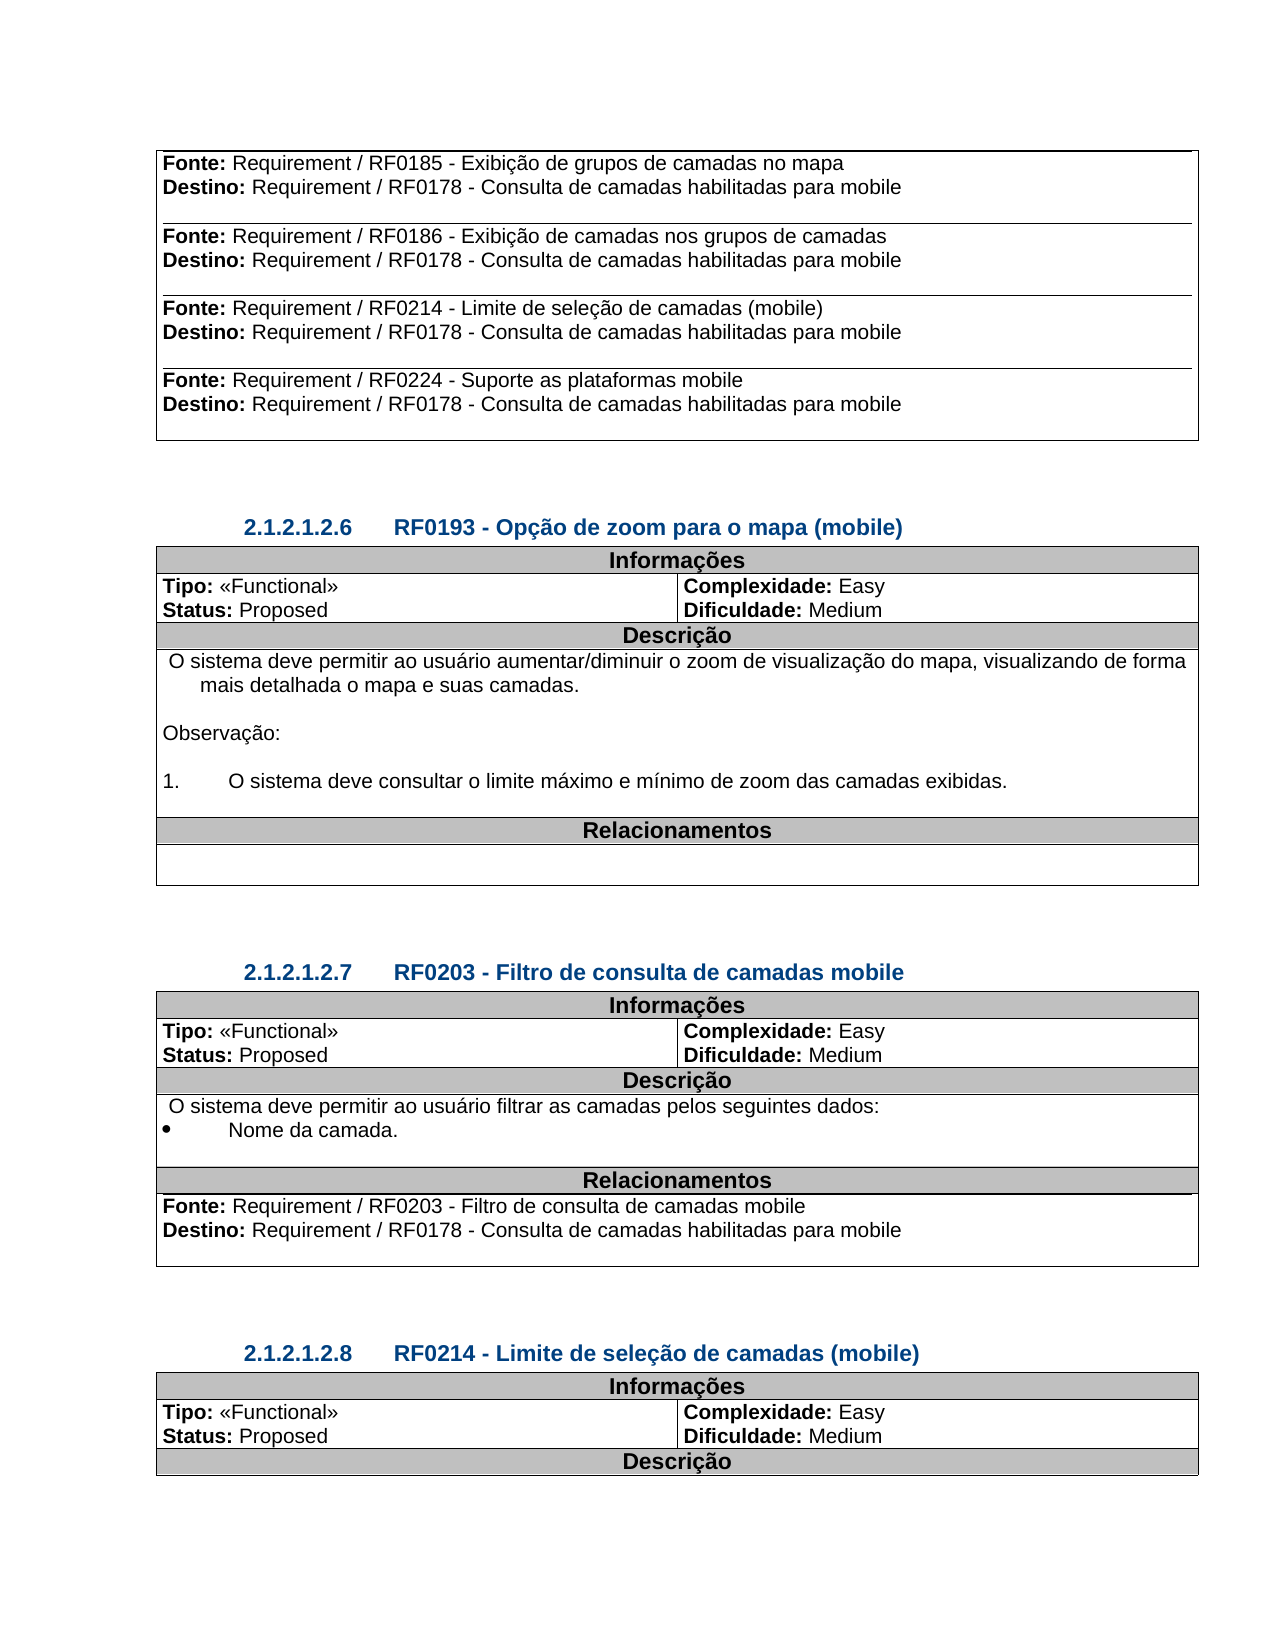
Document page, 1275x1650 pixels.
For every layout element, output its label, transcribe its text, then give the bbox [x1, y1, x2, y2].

table_cell Tipo: «Functional» Status: Proposed [157, 1019, 677, 1067]
list RF0193 - Opção de zoom para o mapa (mobile) [244, 514, 1125, 540]
table_cell [1192, 1194, 1198, 1266]
table_header Informações [157, 547, 1198, 573]
table_cell Descrição [157, 623, 1198, 648]
table_header Fonte: Requirement / RF0203 - Filtro de consulta de camadas mobile Destino: Requirement / RF0178 - Consulta de camadas habilitadas para mobile [163, 1195, 1192, 1266]
table_cell [157, 151, 163, 440]
table_cell Fonte: Requirement / RF0186 - Exibição de camadas nos grupos de camadas Destino: Requirement / RF0178 - Consulta de camadas habilitadas para mobile [163, 224, 1192, 295]
table_cell Fonte: Requirement / RF0214 - Limite de seleção de camadas (mobile) Destino: Requirement / RF0178 - Consulta de camadas habilitadas para mobile [163, 296, 1192, 368]
table_cell O sistema deve permitir ao usuário filtrar as camadas pelos seguintes dados: Nome da camada. [157, 1095, 1198, 1166]
table_cell Descrição [157, 1449, 1198, 1474]
table_cell Tipo: «Functional» Status: Proposed [157, 574, 677, 622]
list RF0203 - Filtro de consulta de camadas mobile [244, 959, 1125, 985]
table_cell Complexidade: Easy Dificuldade: Medium [678, 1019, 1198, 1067]
table_cell Tipo: «Functional» Status: Proposed [157, 1400, 677, 1448]
table_header Informações [157, 992, 1198, 1018]
table_cell Fonte: Requirement / RF0185 - Exibição de grupos de camadas no mapa Destino: Requirement / RF0178 - Consulta de camadas habilitadas para mobile [163, 152, 1192, 223]
table_cell Relacionamentos [157, 818, 1198, 843]
list RF0214 - Limite de seleção de camadas (mobile) [244, 1340, 1125, 1366]
table_cell Complexidade: Easy Dificuldade: Medium [678, 574, 1198, 622]
table_cell [1192, 151, 1198, 440]
table_cell O sistema deve permitir ao usuário aumentar/diminuir o zoom de visualização do mapa, visualizando de forma mais detalhada o mapa e suas camadas. Observação: O sistema deve consultar o limite máximo e mínimo de zoom das camadas exibidas. [157, 650, 1198, 817]
table_cell Complexidade: Easy Dificuldade: Medium [678, 1400, 1198, 1448]
table_cell Descrição [157, 1068, 1198, 1093]
table_cell [157, 845, 1198, 885]
table_cell Relacionamentos [157, 1168, 1198, 1193]
table_header Informações [157, 1373, 1198, 1399]
table_cell [157, 1194, 163, 1266]
table_cell Fonte: Requirement / RF0224 - Suporte as plataformas mobile Destino: Requirement / RF0178 - Consulta de camadas habilitadas para mobile [163, 369, 1192, 440]
